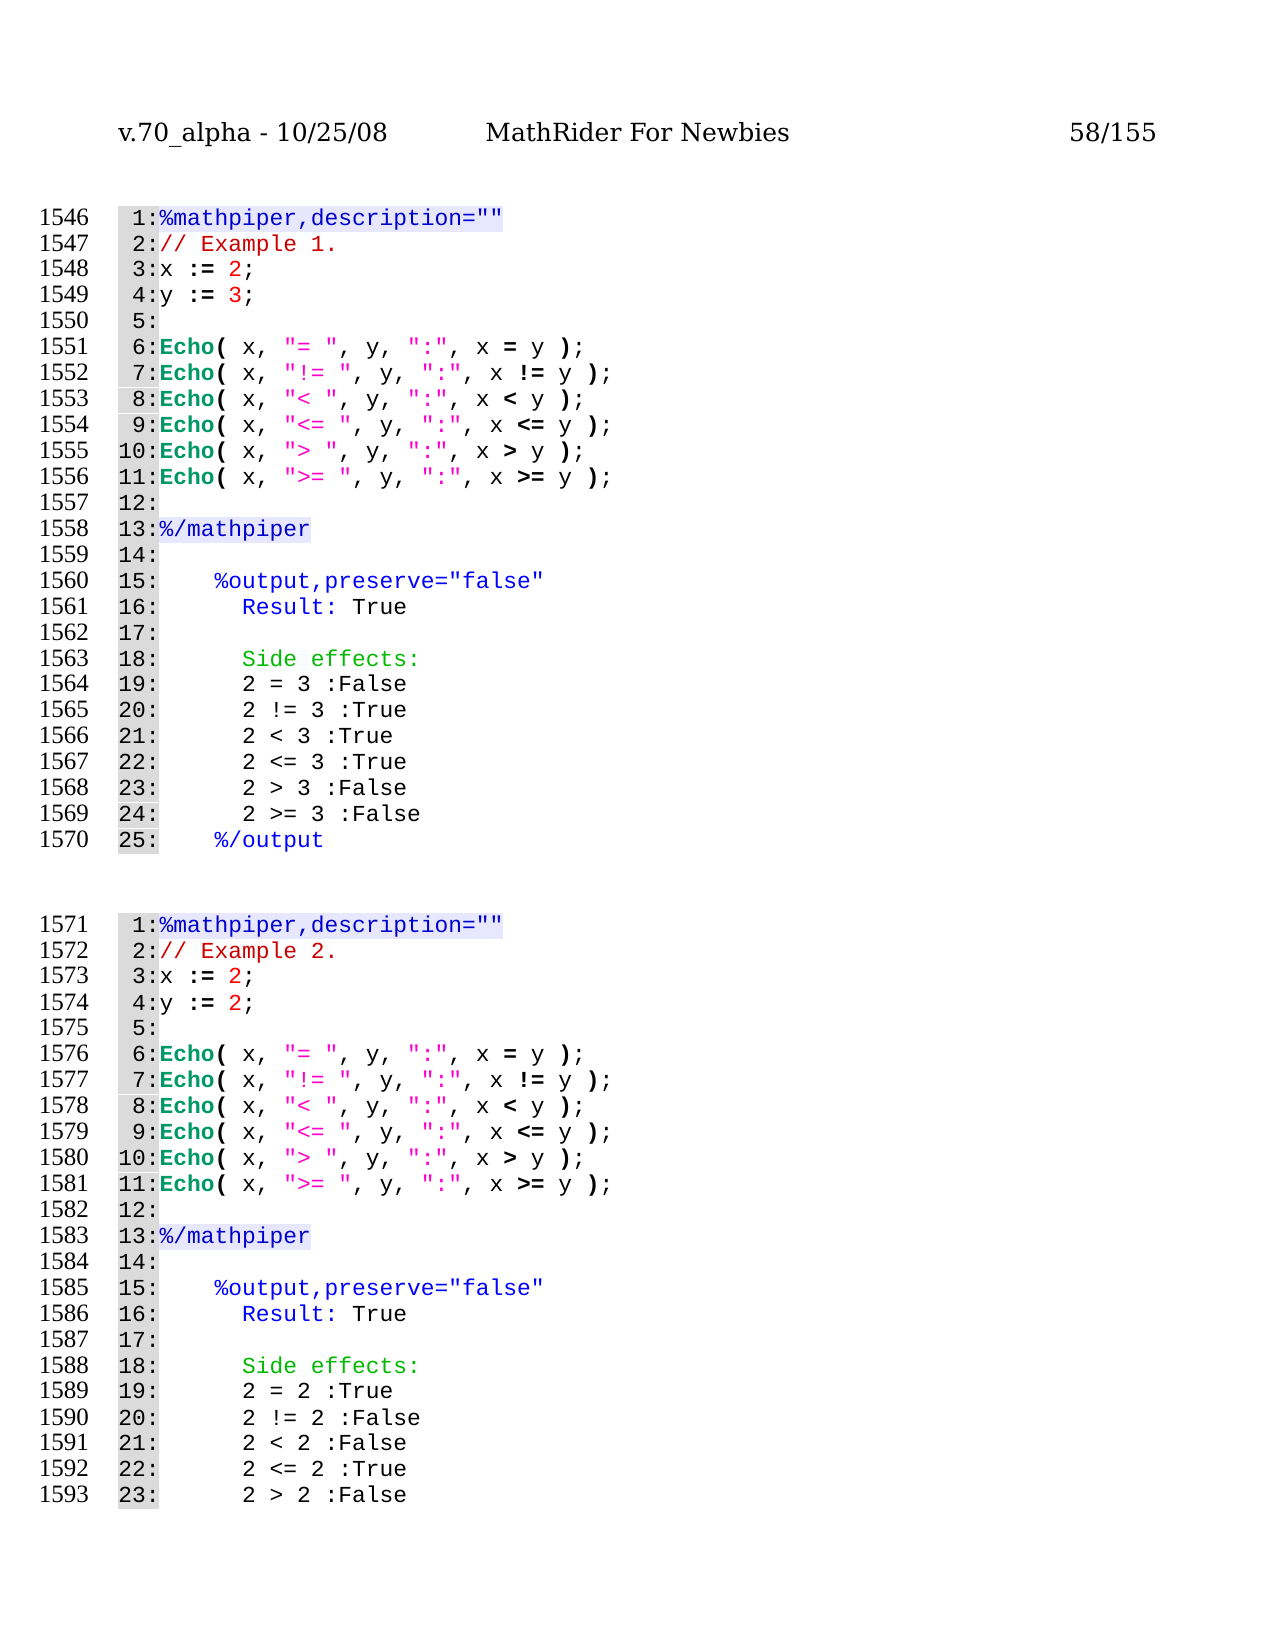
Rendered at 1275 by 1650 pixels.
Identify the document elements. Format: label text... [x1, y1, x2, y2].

text 21: 2 < 3 :True [118, 725, 1157, 751]
text 12: [118, 491, 1157, 517]
text 20: 2 != 2 :False [118, 1406, 1157, 1432]
text 11:Echo( x, ">= ", y, ":", x >= y ); [118, 465, 1157, 491]
text 7:Echo( x, "!= ", y, ":", x != y ); [118, 1069, 1157, 1094]
text 5: [118, 1017, 1157, 1043]
text 14: [118, 1250, 1157, 1276]
text 3:x := 2; [118, 258, 1157, 284]
text 23: 2 > 2 :False [118, 1484, 1157, 1509]
text 11:Echo( x, ">= ", y, ":", x >= y ); [118, 1172, 1157, 1198]
text 1:%mathpiper,description="" [118, 913, 1157, 939]
text 21: 2 < 2 :False [118, 1432, 1157, 1458]
text 17: [118, 621, 1157, 647]
text 22: 2 <= 3 :True [118, 751, 1157, 777]
text 18: Side effects: [118, 647, 1157, 673]
text 4:y := 2; [118, 991, 1157, 1017]
text 7:Echo( x, "!= ", y, ":", x != y ); [118, 362, 1157, 387]
text 23: 2 > 3 :False [118, 777, 1157, 802]
text 3:x := 2; [118, 965, 1157, 991]
text 13:%/mathpiper [118, 517, 1157, 543]
text 6:Echo( x, "= ", y, ":", x = y ); [118, 336, 1157, 362]
text 9:Echo( x, "<= ", y, ":", x <= y ); [118, 1121, 1157, 1146]
text 18: Side effects: [118, 1354, 1157, 1380]
text 19: 2 = 2 :True [118, 1380, 1157, 1406]
text 20: 2 != 3 :True [118, 699, 1157, 725]
text 17: [118, 1328, 1157, 1354]
text 15: %output,preserve="false" [118, 569, 1157, 595]
text 2:// Example 1. [118, 232, 1157, 258]
text 25: %/output [118, 828, 1157, 854]
text 5: [118, 310, 1157, 336]
text 15: %output,preserve="false" [118, 1276, 1157, 1302]
text 6:Echo( x, "= ", y, ":", x = y ); [118, 1043, 1157, 1069]
text 10:Echo( x, "> ", y, ":", x > y ); [118, 1146, 1157, 1172]
text 4:y := 3; [118, 284, 1157, 310]
text 22: 2 <= 2 :True [118, 1458, 1157, 1484]
text 1:%mathpiper,description="" [118, 206, 1157, 232]
text 9:Echo( x, "<= ", y, ":", x <= y ); [118, 413, 1157, 439]
text 16: Result: True [118, 595, 1157, 621]
text 13:%/mathpiper [118, 1224, 1157, 1250]
text 14: [118, 543, 1157, 569]
text 12: [118, 1198, 1157, 1224]
text 10:Echo( x, "> ", y, ":", x > y ); [118, 439, 1157, 465]
text 16: Result: True [118, 1302, 1157, 1328]
text 19: 2 = 3 :False [118, 673, 1157, 699]
text 24: 2 >= 3 :False [118, 802, 1157, 828]
text 8:Echo( x, "< ", y, ":", x < y ); [118, 387, 1157, 413]
text 2:// Example 2. [118, 939, 1157, 965]
text 8:Echo( x, "< ", y, ":", x < y ); [118, 1094, 1157, 1121]
